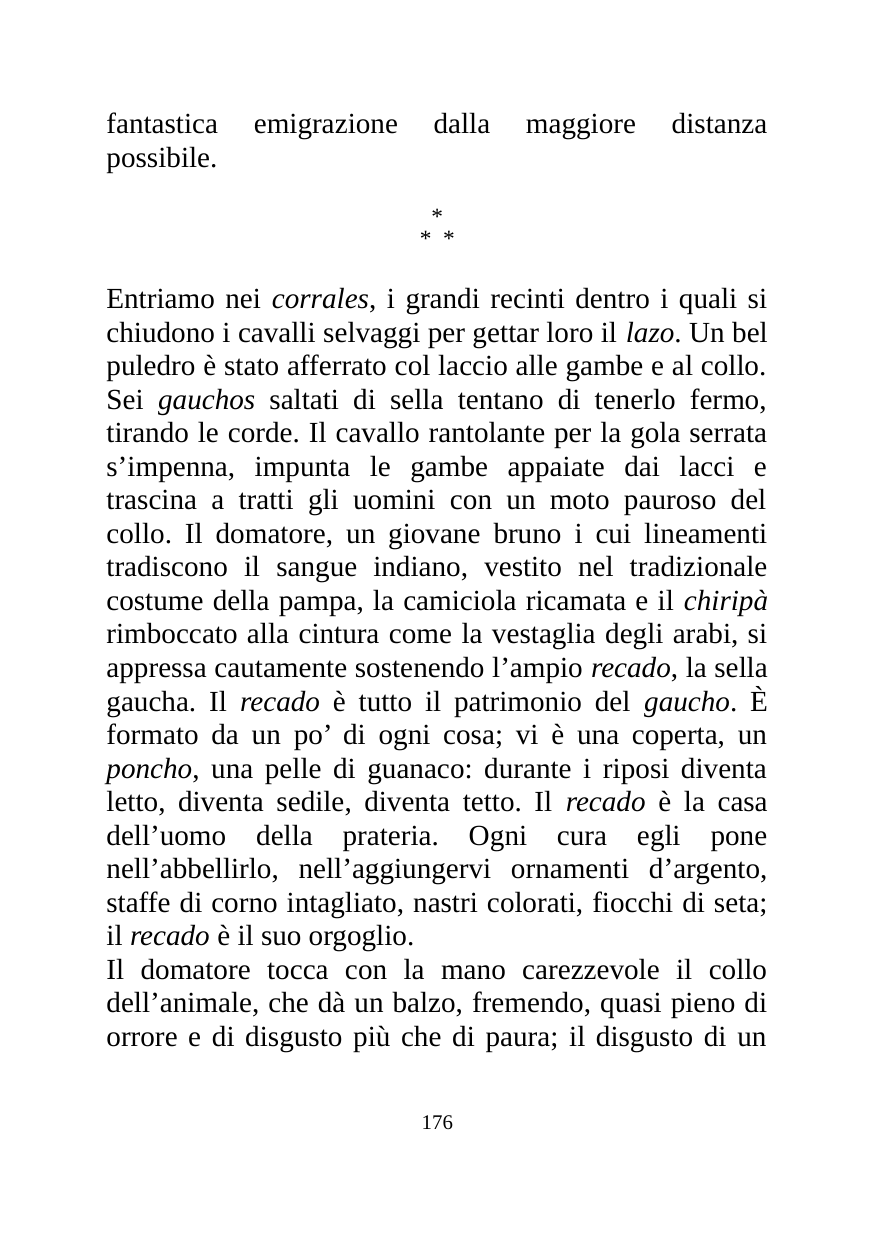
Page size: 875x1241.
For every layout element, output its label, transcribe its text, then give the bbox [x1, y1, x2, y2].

text *** [106, 203, 768, 252]
text Il domatore tocca con la mano carezzevole il collo dell’animale, che dà un balzo, fremendo, quasi pieno di orrore e di disgusto più che di paura; il disgusto di un [106, 952, 768, 1053]
text fantastica emigrazione dalla maggiore distanza possibile. [106, 106, 768, 173]
text Entriamo nei corrales, i grandi recinti dentro i quali si chiudono i cavalli selvaggi per gettar loro il lazo. Un bel puledro è stato afferrato col laccio alle gambe e al collo. Sei gauchos saltati di sella tentano di tenerlo fermo, tirando le corde. Il cavallo rantolante per la gola serrata s’impenna, impunta le gambe appaiate dai lacci e trascina a tratti gli uomini con un moto pauroso del collo. Il domatore, un giovane bruno i cui lineamenti tradiscono il sangue indiano, vestito nel tradizionale costume della pampa, la camiciola ricamata e il chiripà rimboccato alla cintura come la vestaglia degli arabi, si appressa cautamente sostenendo l’ampio recado, la sella gaucha. Il recado è tutto il patrimonio del gaucho. È formato da un po’ di ogni cosa; vi è una coperta, un poncho, una pelle di guanaco: durante i riposi diventa letto, diventa sedile, diventa tetto. Il recado è la casa dell’uomo della prateria. Ogni cura egli pone nell’abbellirlo, nell’aggiungervi ornamenti d’argento, staffe di corno intagliato, nastri colorati, fiocchi di seta; il recado è il suo orgoglio. [106, 281, 768, 952]
